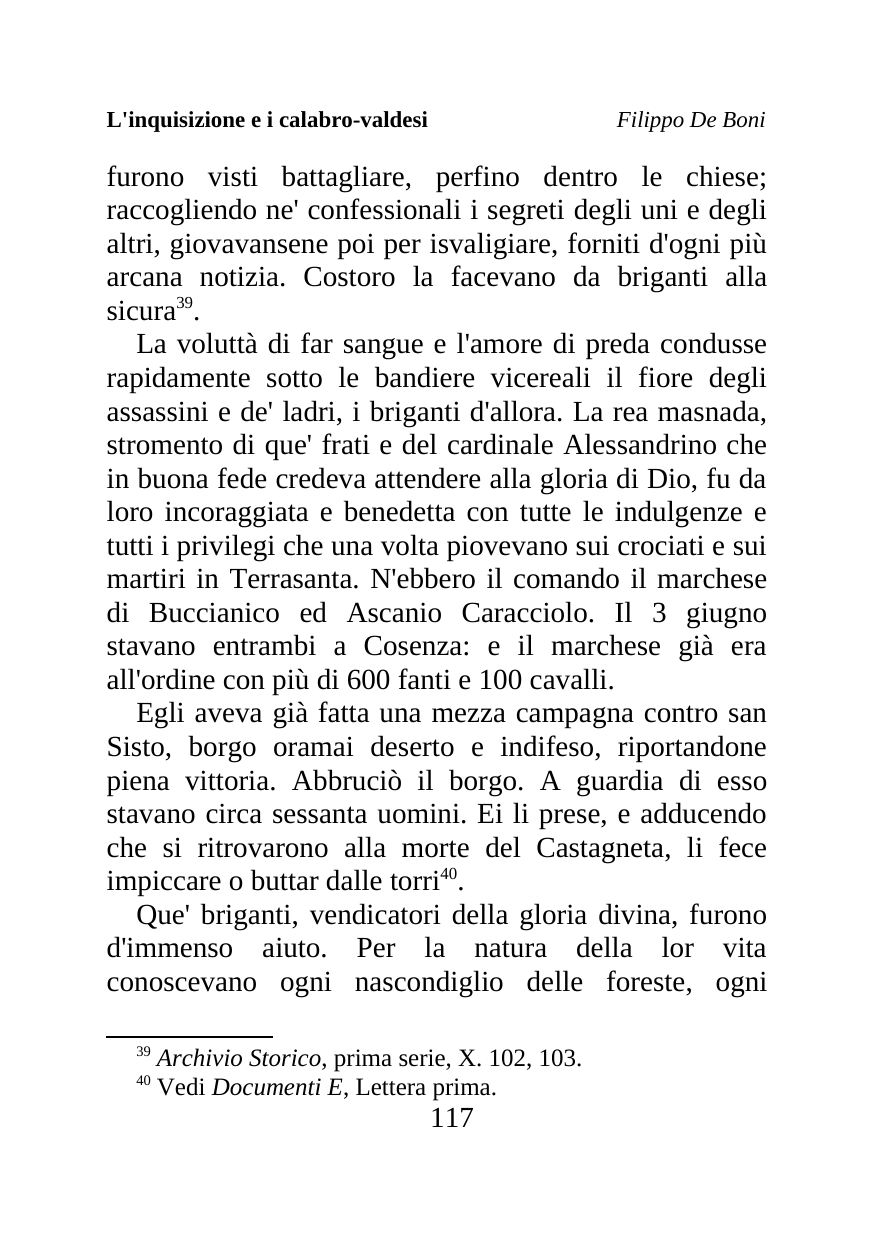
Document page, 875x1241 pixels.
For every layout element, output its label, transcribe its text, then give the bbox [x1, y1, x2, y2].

text Vedi Documenti E, Lettera prima. [106, 1072, 768, 1100]
text Egli aveva già fatta una mezza campagna contro san Sisto, borgo oramai deserto e indifeso, riportandone piena vittoria. Abbruciò il borgo. A guardia di esso stavano circa sessanta uomini. Ei li prese, e adducendo che si ritrovarono alla morte del Castagneta, li fece impiccare o buttar dalle torri. [106, 696, 768, 897]
text furono visti battagliare, perfino dentro le chiese; raccogliendo ne' confessionali i segreti degli uni e degli altri, giovavansene poi per isvaligiare, forniti d'ogni più arcana notizia. Costoro la facevano da briganti alla sicura. [106, 159, 768, 327]
text Archivio Storico, prima serie, X. 102, 103. [106, 1043, 768, 1072]
text Que' briganti, vendicatori della gloria divina, furono d'immenso aiuto. Per la natura della lor vita conoscevano ogni nascondiglio delle foreste, ogni [106, 897, 768, 997]
text La voluttà di far sangue e l'amore di preda condusse rapidamente sotto le bandiere vicereali il fiore degli assassini e de' ladri, i briganti d'allora. La rea masnada, stromento di que' frati e del cardinale Alessandrino che in buona fede credeva attendere alla gloria di Dio, fu da loro incoraggiata e benedetta con tutte le indulgenze e tutti i privilegi che una volta piovevano sui crociati e sui martiri in Terrasanta. N'ebbero il comando il marchese di Buccianico ed Ascanio Caracciolo. Il 3 giugno stavano entrambi a Cosenza: e il marchese già era all'ordine con più di 600 fanti e 100 cavalli. [106, 327, 768, 696]
